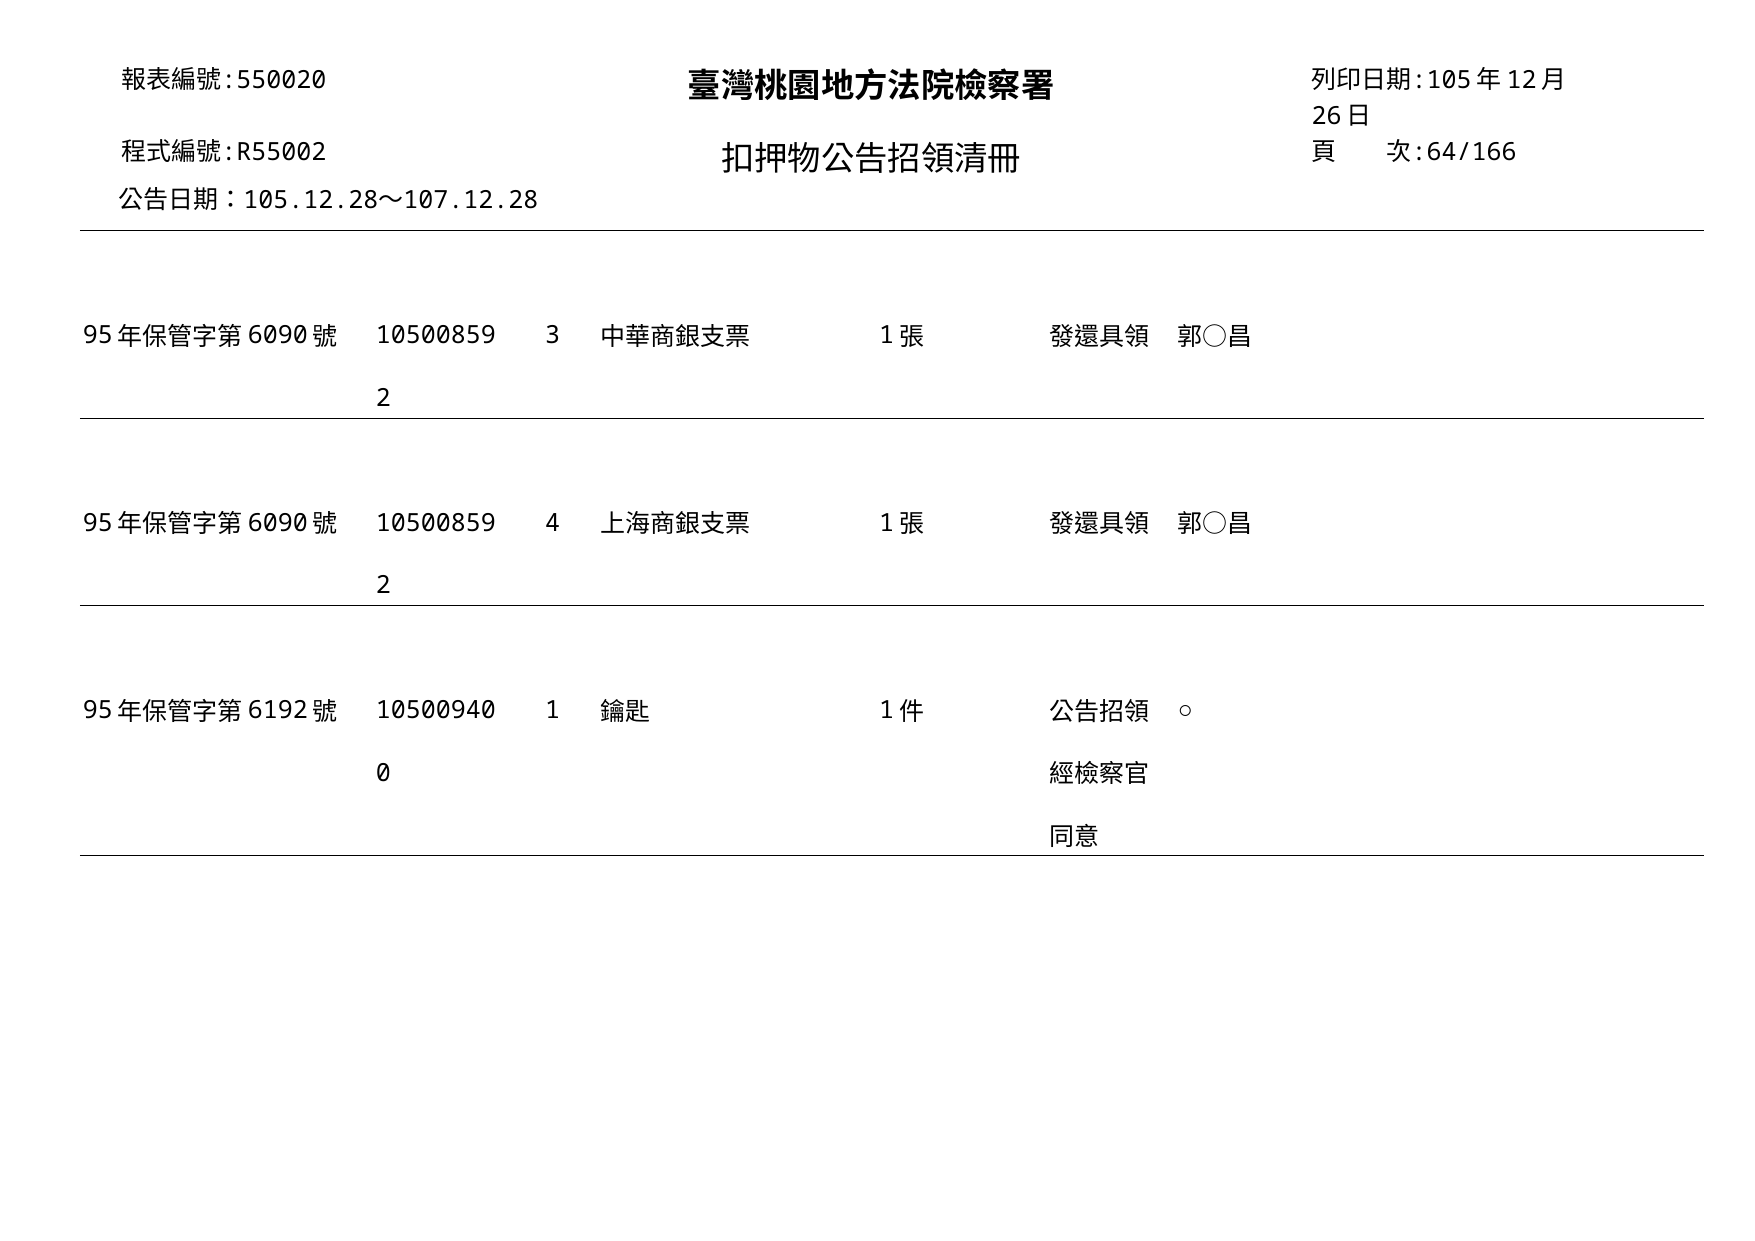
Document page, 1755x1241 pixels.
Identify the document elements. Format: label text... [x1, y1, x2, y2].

table_cell [927, 606, 1046, 855]
table_cell 發還具領 [1046, 419, 1175, 605]
table_cell 105008592 [373, 231, 507, 417]
table_cell [927, 419, 1046, 605]
table_cell [1317, 606, 1575, 855]
table_cell 95年保管字第6090號 [80, 419, 373, 605]
table_cell 1件 [808, 606, 927, 855]
table_cell 鑰匙 [597, 606, 807, 855]
table_cell 郭○昌 [1175, 419, 1317, 605]
table_cell 發還具領 [1046, 231, 1175, 417]
table_cell [1317, 231, 1575, 417]
table_cell 1張 [808, 231, 927, 417]
table_cell 3 [507, 231, 597, 417]
table_cell [927, 231, 1046, 417]
table_cell 105008592 [373, 419, 507, 605]
table_cell [1575, 419, 1704, 605]
table_cell 郭○昌 [1175, 231, 1317, 417]
table_cell 105009400 [373, 606, 507, 855]
table_cell 1 [507, 606, 597, 855]
table_cell [1575, 231, 1704, 417]
table_cell 95年保管字第6192號 [80, 606, 373, 855]
table_cell 中華商銀支票 [597, 231, 807, 417]
table_cell 95年保管字第6090號 [80, 231, 373, 417]
table_cell ○ [1175, 606, 1317, 855]
table_cell [1575, 606, 1704, 855]
table_cell [1317, 419, 1575, 605]
table_cell 上海商銀支票 [597, 419, 807, 605]
table_cell 公告招領經檢察官同意 [1046, 606, 1175, 855]
table_cell 4 [507, 419, 597, 605]
table_cell 1張 [808, 419, 927, 605]
